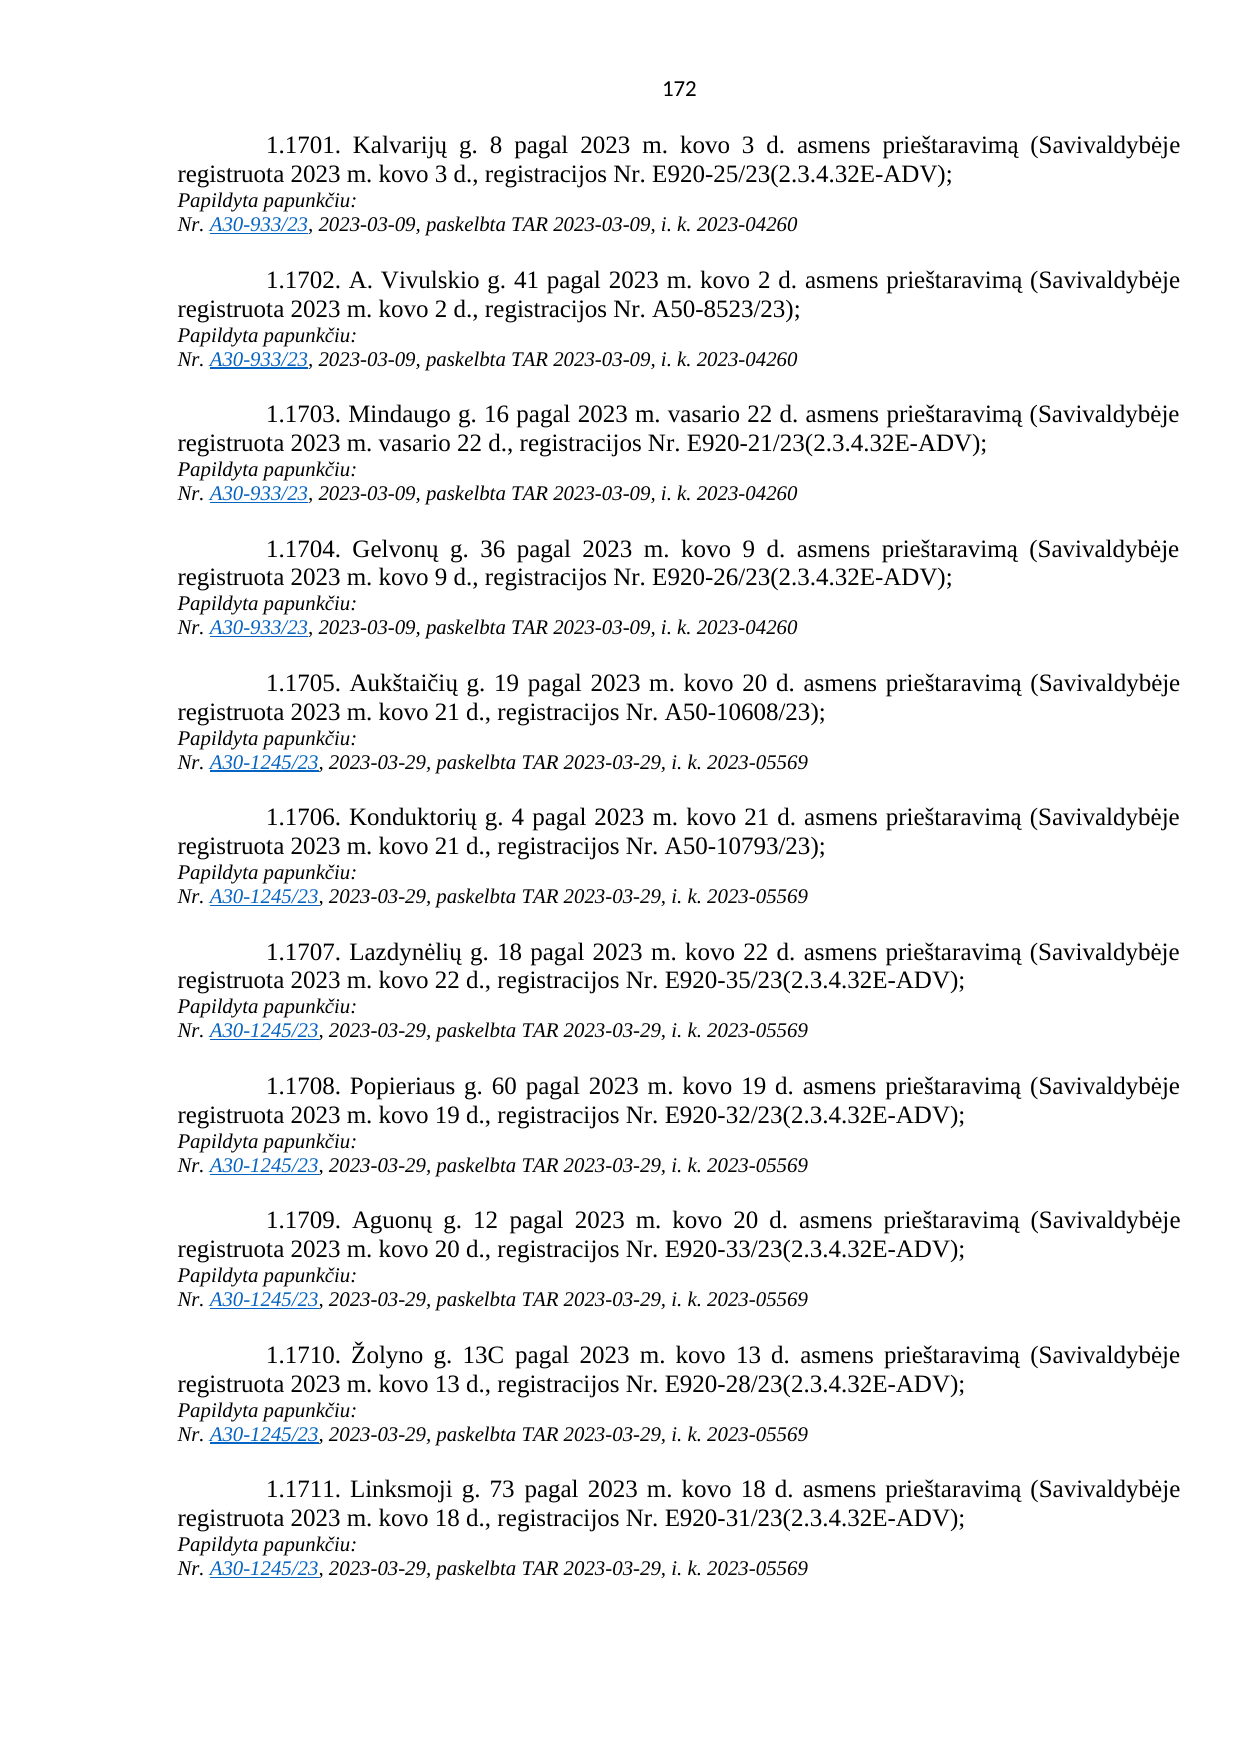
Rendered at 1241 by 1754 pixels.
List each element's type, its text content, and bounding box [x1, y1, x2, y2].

text Papildyta papunkčiu: [177, 1263, 1181, 1287]
text Papildyta papunkčiu: [177, 1532, 1181, 1556]
text 1.1702. A. Vivulskio g. 41 pagal 2023 m. kovo 2 d. asmens prieštaravimą (Savivaldybėje registruota 2023 m. kovo 2 d., registracijos Nr. A50-8523/23); [177, 265, 1181, 322]
text Papildyta papunkčiu: [177, 322, 1181, 347]
text Nr. A30-1245/23, 2023-03-29, paskelbta TAR 2023-03-29, i. k. 2023-05569 [177, 1153, 1181, 1177]
text Nr. A30-1245/23, 2023-03-29, paskelbta TAR 2023-03-29, i. k. 2023-05569 [177, 750, 1181, 774]
text 1.1704. Gelvonų g. 36 pagal 2023 m. kovo 9 d. asmens prieštaravimą (Savivaldybėje registruota 2023 m. kovo 9 d., registracijos Nr. E920-26/23(2.3.4.32E-ADV); [177, 534, 1181, 591]
text Papildyta papunkčiu: [177, 860, 1181, 884]
text Nr. A30-1245/23, 2023-03-29, paskelbta TAR 2023-03-29, i. k. 2023-05569 [177, 1287, 1181, 1311]
text 1.1705. Aukštaičių g. 19 pagal 2023 m. kovo 20 d. asmens prieštaravimą (Savivaldybėje registruota 2023 m. kovo 21 d., registracijos Nr. A50-10608/23); [177, 668, 1181, 726]
text Nr. A30-1245/23, 2023-03-29, paskelbta TAR 2023-03-29, i. k. 2023-05569 [177, 884, 1181, 908]
text 1.1706. Konduktorių g. 4 pagal 2023 m. kovo 21 d. asmens prieštaravimą (Savivaldybėje registruota 2023 m. kovo 21 d., registracijos Nr. A50-10793/23); [177, 802, 1181, 860]
text Nr. A30-933/23, 2023-03-09, paskelbta TAR 2023-03-09, i. k. 2023-04260 [177, 615, 1181, 639]
text Papildyta papunkčiu: [177, 994, 1181, 1018]
text Nr. A30-1245/23, 2023-03-29, paskelbta TAR 2023-03-29, i. k. 2023-05569 [177, 1422, 1181, 1446]
text Papildyta papunkčiu: [177, 188, 1181, 212]
text 1.1711. Linksmoji g. 73 pagal 2023 m. kovo 18 d. asmens prieštaravimą (Savivaldybėje registruota 2023 m. kovo 18 d., registracijos Nr. E920-31/23(2.3.4.32E-ADV); [177, 1474, 1181, 1532]
text Nr. A30-1245/23, 2023-03-29, paskelbta TAR 2023-03-29, i. k. 2023-05569 [177, 1556, 1181, 1580]
text 1.1701. Kalvarijų g. 8 pagal 2023 m. kovo 3 d. asmens prieštaravimą (Savivaldybėje registruota 2023 m. kovo 3 d., registracijos Nr. E920-25/23(2.3.4.32E-ADV); [177, 131, 1181, 188]
text Nr. A30-933/23, 2023-03-09, paskelbta TAR 2023-03-09, i. k. 2023-04260 [177, 212, 1181, 236]
text Papildyta papunkčiu: [177, 457, 1181, 481]
text 1.1710. Žolyno g. 13C pagal 2023 m. kovo 13 d. asmens prieštaravimą (Savivaldybėje registruota 2023 m. kovo 13 d., registracijos Nr. E920-28/23(2.3.4.32E-ADV); [177, 1340, 1181, 1397]
text Nr. A30-933/23, 2023-03-09, paskelbta TAR 2023-03-09, i. k. 2023-04260 [177, 347, 1181, 371]
text Papildyta papunkčiu: [177, 1397, 1181, 1422]
text Nr. A30-1245/23, 2023-03-29, paskelbta TAR 2023-03-29, i. k. 2023-05569 [177, 1018, 1181, 1042]
text Papildyta papunkčiu: [177, 1129, 1181, 1153]
text Papildyta papunkčiu: [177, 726, 1181, 750]
text 1.1707. Lazdynėlių g. 18 pagal 2023 m. kovo 22 d. asmens prieštaravimą (Savivaldybėje registruota 2023 m. kovo 22 d., registracijos Nr. E920-35/23(2.3.4.32E-ADV); [177, 937, 1181, 994]
text 1.1709. Aguonų g. 12 pagal 2023 m. kovo 20 d. asmens prieštaravimą (Savivaldybėje registruota 2023 m. kovo 20 d., registracijos Nr. E920-33/23(2.3.4.32E-ADV); [177, 1206, 1181, 1263]
text Papildyta papunkčiu: [177, 591, 1181, 615]
text 1.1703. Mindaugo g. 16 pagal 2023 m. vasario 22 d. asmens prieštaravimą (Savivaldybėje registruota 2023 m. vasario 22 d., registracijos Nr. E920-21/23(2.3.4.32E-ADV); [177, 399, 1181, 457]
text Nr. A30-933/23, 2023-03-09, paskelbta TAR 2023-03-09, i. k. 2023-04260 [177, 481, 1181, 505]
text 1.1708. Popieriaus g. 60 pagal 2023 m. kovo 19 d. asmens prieštaravimą (Savivaldybėje registruota 2023 m. kovo 19 d., registracijos Nr. E920-32/23(2.3.4.32E-ADV); [177, 1071, 1181, 1129]
